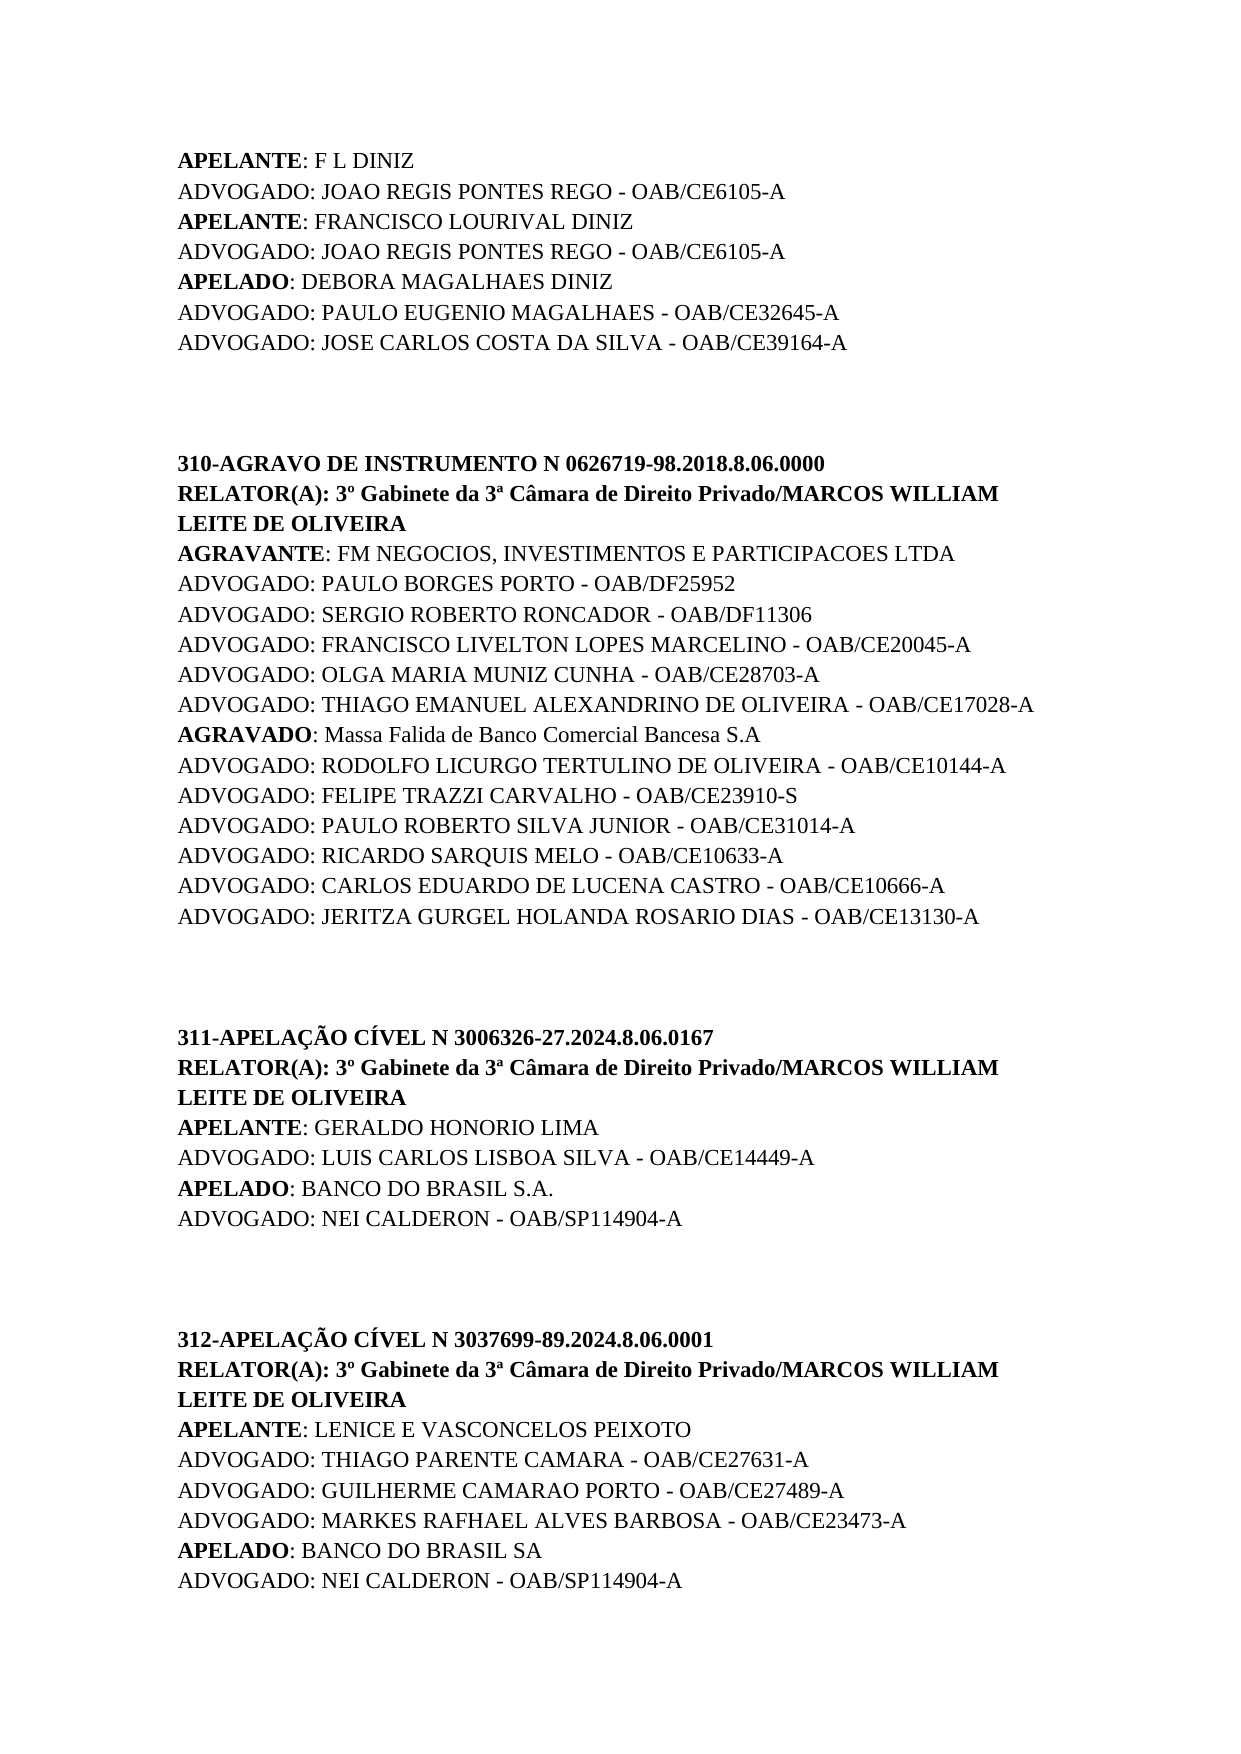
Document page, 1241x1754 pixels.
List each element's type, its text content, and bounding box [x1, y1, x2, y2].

text APELANTE: F L DINIZ ADVOGADO: JOAO REGIS PONTES REGO - OAB/CE6105-A APELANTE: FRANCISCO LOURIVAL DINIZ ADVOGADO: JOAO REGIS PONTES REGO - OAB/CE6105-A APELADO: DEBORA MAGALHAES DINIZ ADVOGADO: PAULO EUGENIO MAGALHAES - OAB/CE32645-A ADVOGADO: JOSE CARLOS COSTA DA SILVA - OAB/CE39164-A 310-AGRAVO DE INSTRUMENTO N 0626719-98.2018.8.06.0000 RELATOR(A): 3º Gabinete da 3ª Câmara de Direito Privado/MARCOS WILLIAM LEITE DE OLIVEIRA AGRAVANTE: FM NEGOCIOS, INVESTIMENTOS E PARTICIPACOES LTDA ADVOGADO: PAULO BORGES PORTO - OAB/DF25952 ADVOGADO: SERGIO ROBERTO RONCADOR - OAB/DF11306 ADVOGADO: FRANCISCO LIVELTON LOPES MARCELINO - OAB/CE20045-A ADVOGADO: OLGA MARIA MUNIZ CUNHA - OAB/CE28703-A ADVOGADO: THIAGO EMANUEL ALEXANDRINO DE OLIVEIRA - OAB/CE17028-A AGRAVADO: Massa Falida de Banco Comercial Bancesa S.A ADVOGADO: RODOLFO LICURGO TERTULINO DE OLIVEIRA - OAB/CE10144-A ADVOGADO: FELIPE TRAZZI CARVALHO - OAB/CE23910-S ADVOGADO: PAULO ROBERTO SILVA JUNIOR - OAB/CE31014-A ADVOGADO: RICARDO SARQUIS MELO - OAB/CE10633-A ADVOGADO: CARLOS EDUARDO DE LUCENA CASTRO - OAB/CE10666-A ADVOGADO: JERITZA GURGEL HOLANDA ROSARIO DIAS - OAB/CE13130-A 311-APELAÇÃO CÍVEL N 3006326-27.2024.8.06.0167 RELATOR(A): 3º Gabinete da 3ª Câmara de Direito Privado/MARCOS WILLIAM LEITE DE OLIVEIRA APELANTE: GERALDO HONORIO LIMA ADVOGADO: LUIS CARLOS LISBOA SILVA - OAB/CE14449-A APELADO: BANCO DO BRASIL S.A. ADVOGADO: NEI CALDERON - OAB/SP114904-A 312-APELAÇÃO CÍVEL N 3037699-89.2024.8.06.0001 RELATOR(A): 3º Gabinete da 3ª Câmara de Direito Privado/MARCOS WILLIAM LEITE DE OLIVEIRA APELANTE: LENICE E VASCONCELOS PEIXOTO ADVOGADO: THIAGO PARENTE CAMARA - OAB/CE27631-A ADVOGADO: GUILHERME CAMARAO PORTO - OAB/CE27489-A ADVOGADO: MARKES RAFHAEL ALVES BARBOSA - OAB/CE23473-A APELADO: BANCO DO BRASIL SA ADVOGADO: NEI CALDERON - OAB/SP114904-A [177, 148, 1063, 1594]
